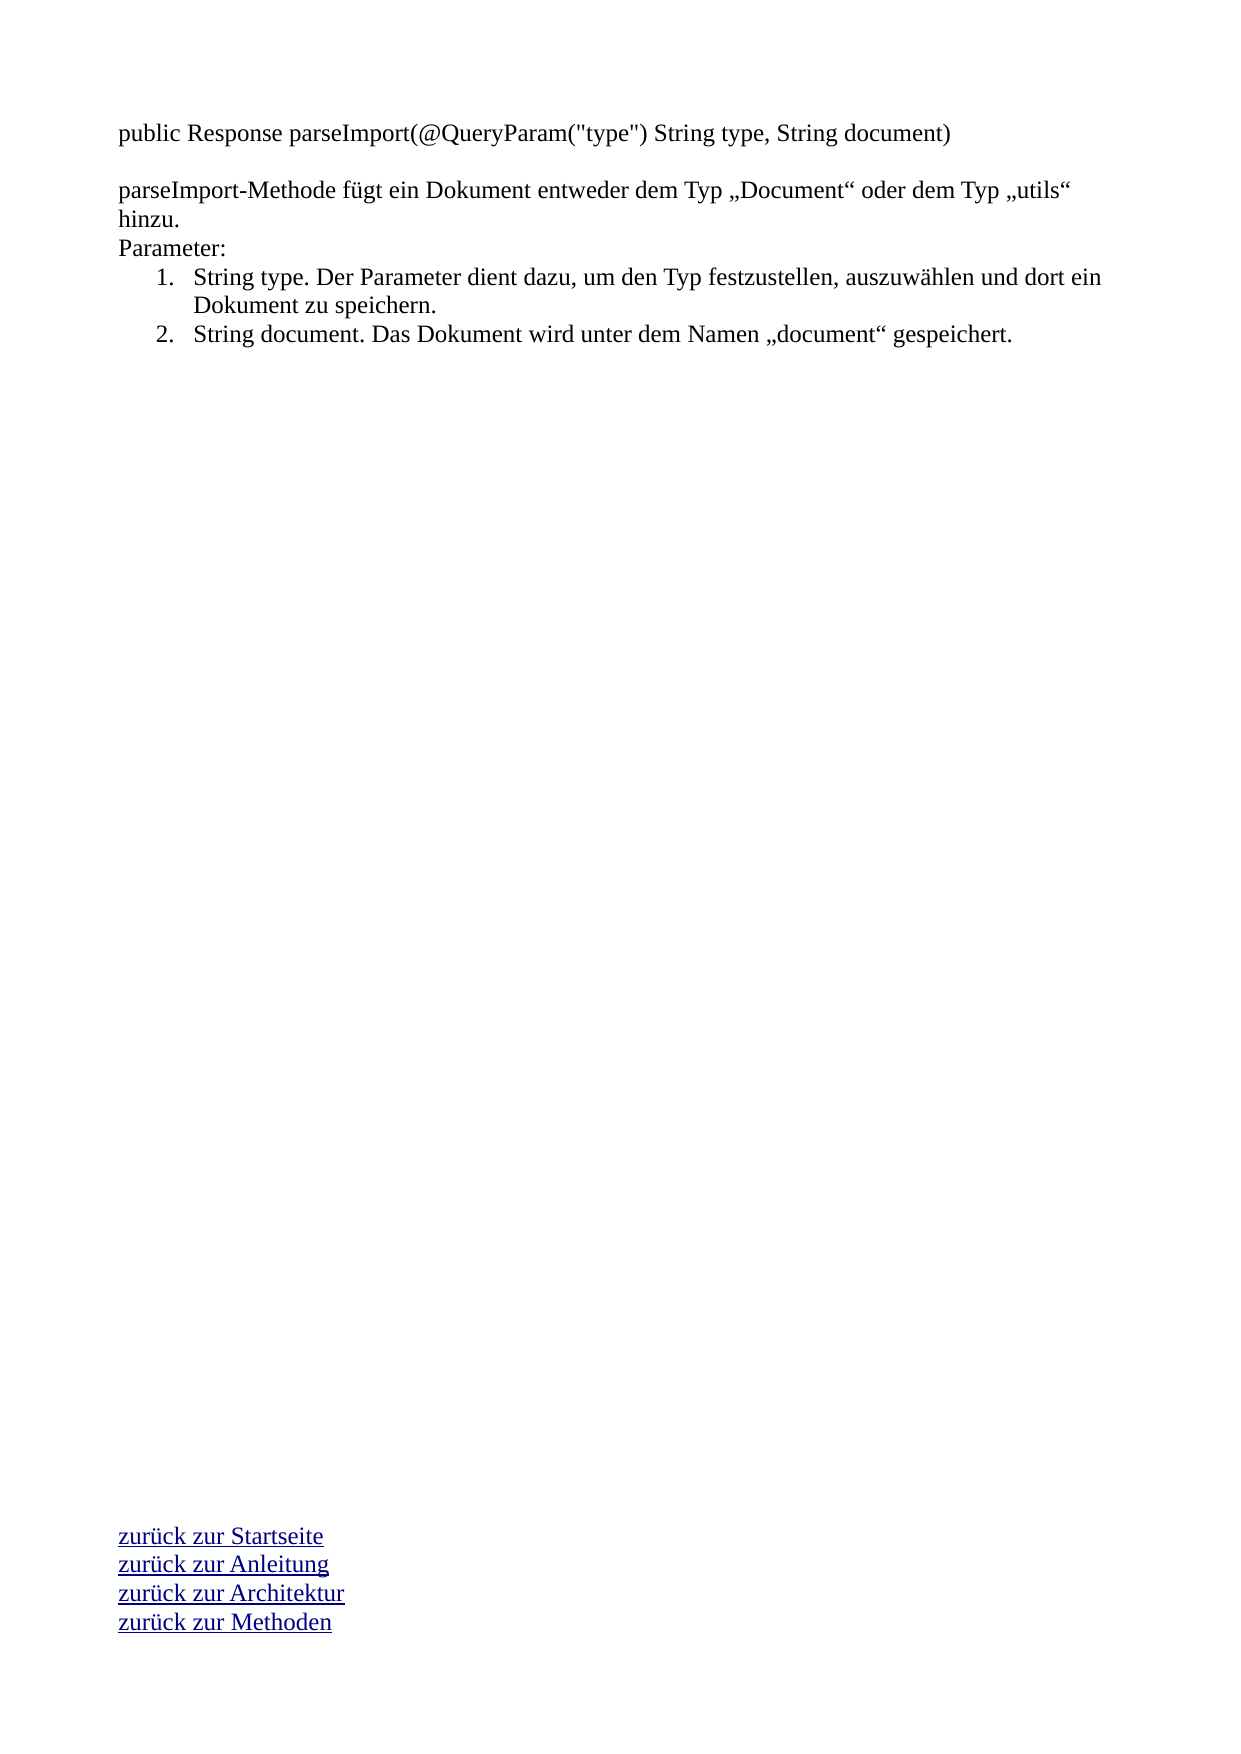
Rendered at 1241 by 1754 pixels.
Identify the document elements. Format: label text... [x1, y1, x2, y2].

text public Response parseImport(@QueryParam("type") String type, String document) [118, 118, 1122, 147]
list String type. Der Parameter dient dazu, um den Typ festzustellen, auszuwählen und dort ein Dokument zu speichern. [156, 262, 1122, 319]
list String document. Das Dokument wird unter dem Namen „document“ gespeichert. [156, 319, 1122, 348]
text parseImport-Methode fügt ein Dokument entweder dem Typ „Document“ oder dem Typ „utils“ hinzu. [118, 176, 1122, 233]
text Parameter: [118, 233, 1122, 262]
